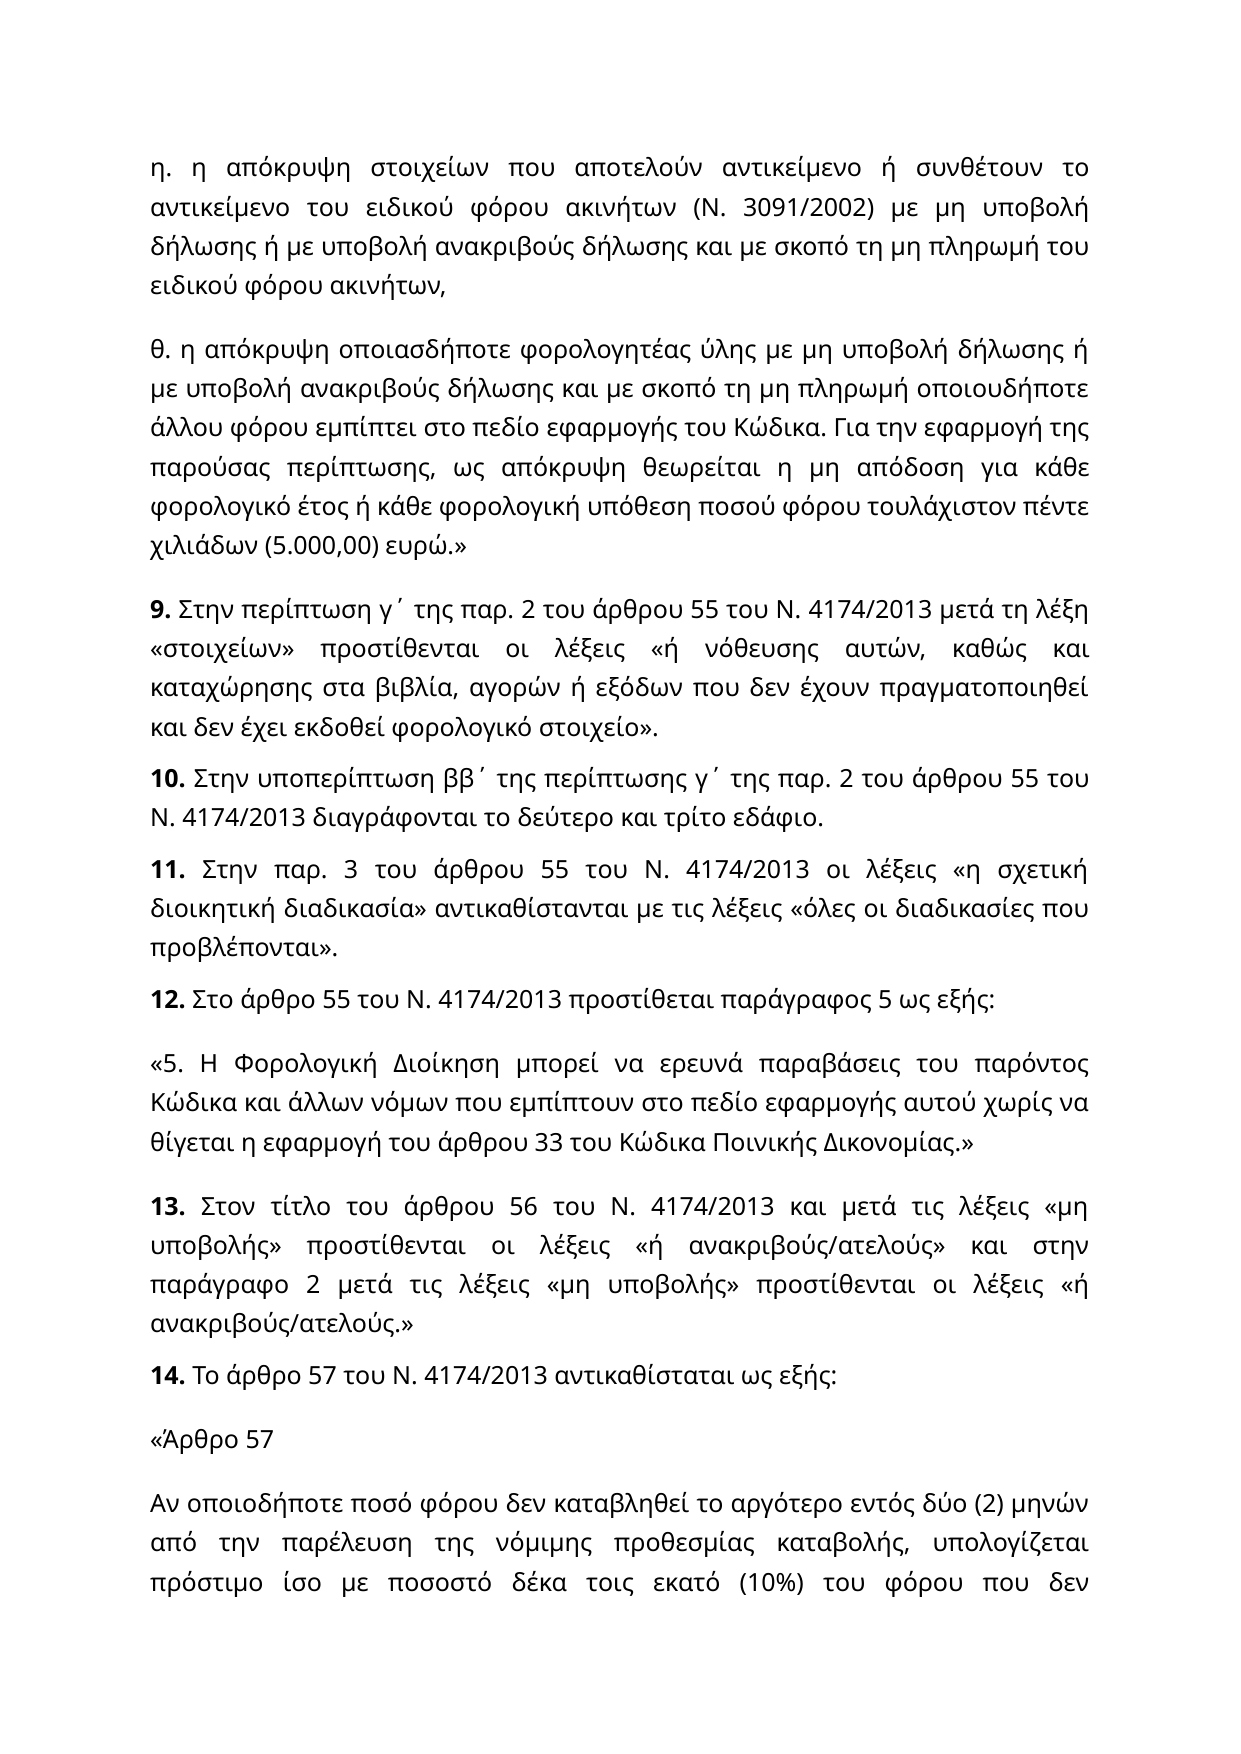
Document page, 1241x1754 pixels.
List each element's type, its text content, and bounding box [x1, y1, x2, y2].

text θ. η απόκρυψη οποιασδήποτε φορολογητέας ύλης με μη υποβολή δήλωσης ή με υποβολή ανακριβούς δήλωσης και με σκοπό τη μη πληρωμή οποιουδήποτε άλλου φόρου εμπίπτει στο πεδίο εφαρμογής του Κώδικα. Για την εφαρμογή της παρούσας περίπτωσης, ως απόκρυψη θεωρείται η μη απόδοση για κάθε φορολογικό έτος ή κάθε φορολογική υπόθεση ποσού φόρου τουλάχιστον πέντε χιλιάδων (5.000,00) ευρώ.» [150, 332, 1090, 562]
text 10. Στην υποπερίπτωση ββ΄ της περίπτωσης γ΄ της παρ. 2 του άρθρου 55 του Ν. 4174/2013 διαγράφονται το δεύτερο και τρίτο εδάφιο. [150, 761, 1090, 834]
text 13. Στον τίτλο του άρθρου 56 του Ν. 4174/2013 και μετά τις λέξεις «μη υποβολής» προστίθενται οι λέξεις «ή ανακριβούς/ατελούς» και στην παράγραφο 2 μετά τις λέξεις «μη υποβολής» προστίθενται οι λέξεις «ή ανακριβούς/ατελούς.» [150, 1188, 1090, 1340]
text «Άρθρο 57 [150, 1422, 1090, 1456]
text 9. Στην περίπτωση γ΄ της παρ. 2 του άρθρου 55 του Ν. 4174/2013 μετά τη λέξη «στοιχείων» προστίθενται οι λέξεις «ή νόθευσης αυτών, καθώς και καταχώρησης στα βιβλία, αγορών ή εξόδων που δεν έχουν πραγματοποιηθεί και δεν έχει εκδοθεί φορολογικό στοιχείο». [150, 592, 1090, 743]
text 11. Στην παρ. 3 του άρθρου 55 του Ν. 4174/2013 οι λέξεις «η σχετική διοικητική διαδικασία» αντικαθίστανται με τις λέξεις «όλες οι διαδικασίες που προβλέπονται». [150, 852, 1090, 964]
text «5. Η Φορολογική Διοίκηση μπορεί να ερευνά παραβάσεις του παρόντος Κώδικα και άλλων νόμων που εμπίπτουν στο πεδίο εφαρμογής αυτού χωρίς να θίγεται η εφαρμογή του άρθρου 33 του Κώδικα Ποινικής Δικονομίας.» [150, 1046, 1090, 1158]
text 14. Το άρθρο 57 του Ν. 4174/2013 αντικαθίσταται ως εξής: [150, 1357, 1090, 1392]
text Αν οποιοδήποτε ποσό φόρου δεν καταβληθεί το αργότερο εντός δύο (2) μηνών από την παρέλευση της νόμιμης προθεσμίας καταβολής, υπολογίζεται πρόστιμο ίσο με ποσοστό δέκα τοις εκατό (10%) του φόρου που δεν [150, 1486, 1090, 1598]
text 12. Στο άρθρο 55 του Ν. 4174/2013 προστίθεται παράγραφος 5 ως εξής: [150, 982, 1090, 1016]
text η. η απόκρυψη στοιχείων που αποτελούν αντικείμενο ή συνθέτουν το αντικείμενο του ειδικού φόρου ακινήτων (Ν. 3091/2002) με μη υποβολή δήλωσης ή με υποβολή ανακριβούς δήλωσης και με σκοπό τη μη πληρωμή του ειδικού φόρου ακινήτων, [150, 150, 1090, 302]
